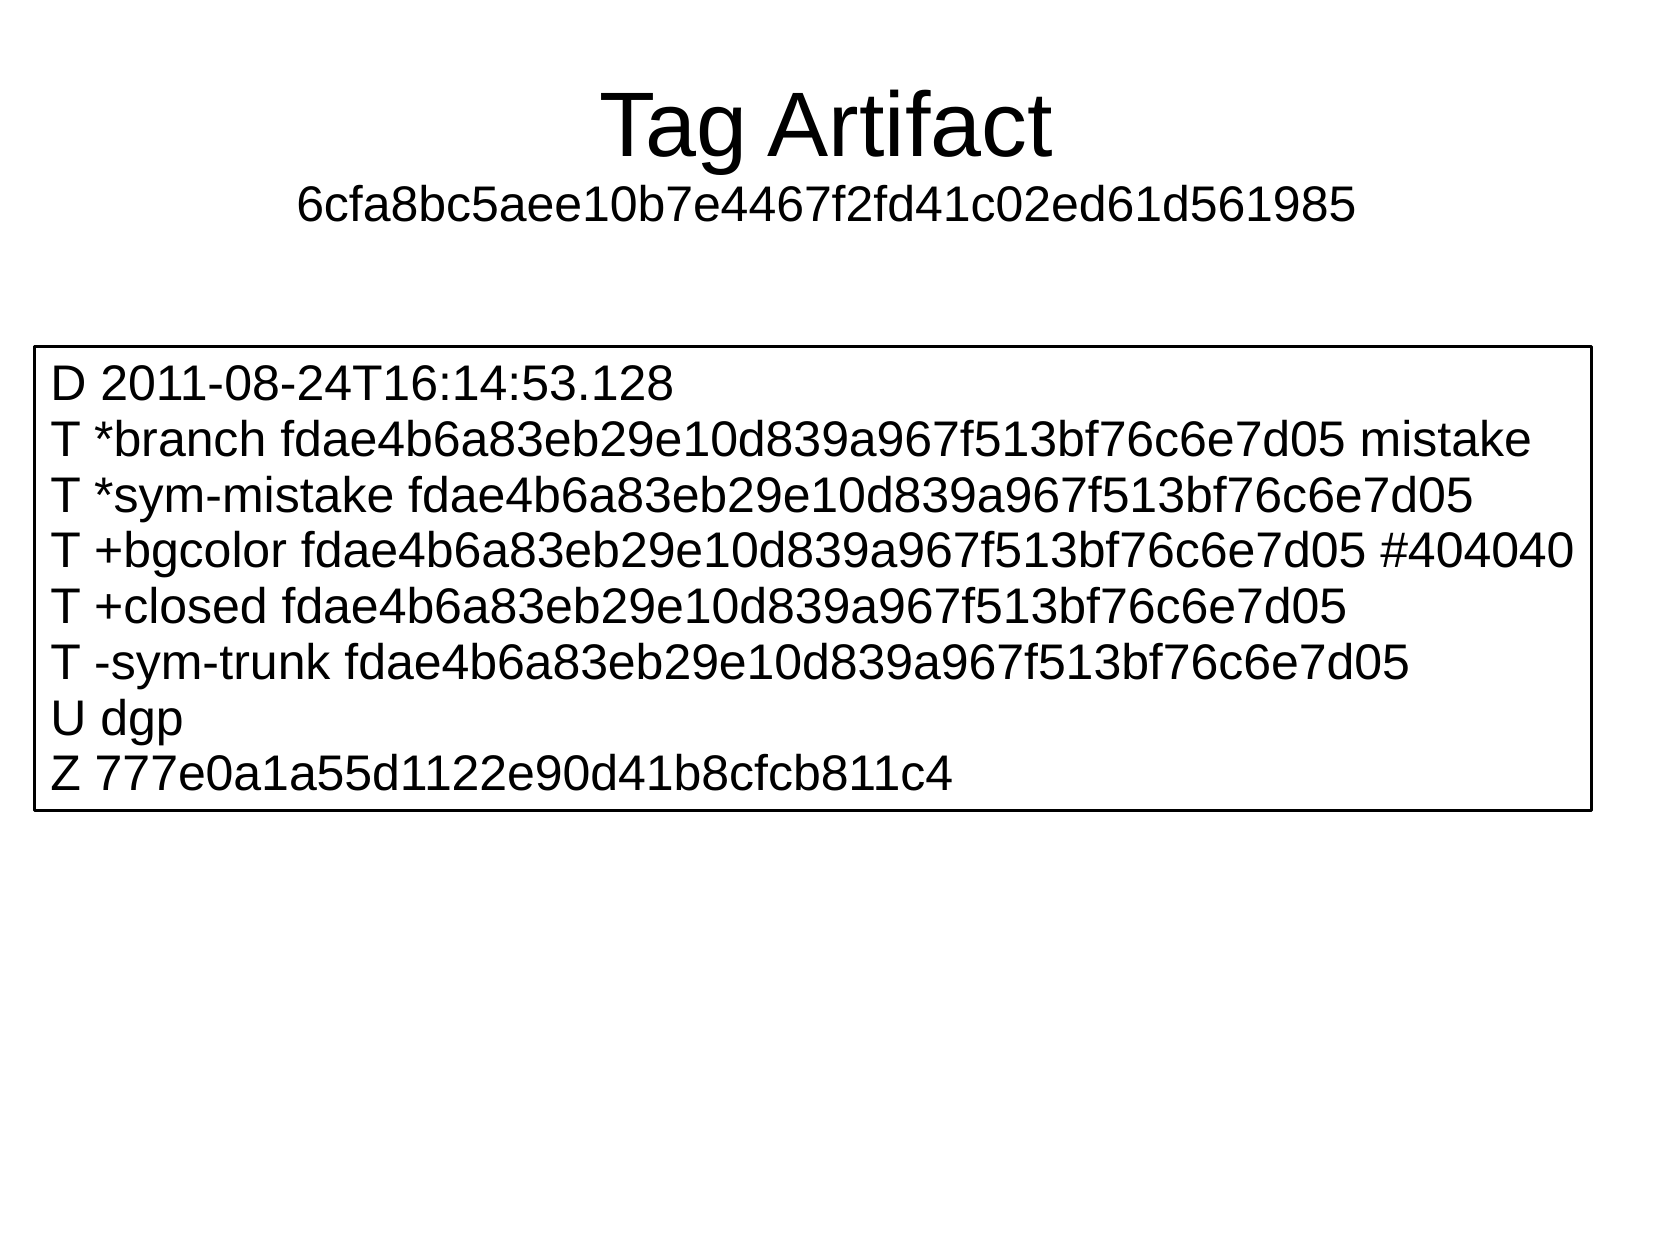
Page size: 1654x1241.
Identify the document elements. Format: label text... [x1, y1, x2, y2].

text_box D 2011-08-24T16:14:53.128 T *branch fdae4b6a83eb29e10d839a967f513bf76c6e7d05 mistake T *sym-mistake fdae4b6a83eb29e10d839a967f513bf76c6e7d05 T +bgcolor fdae4b6a83eb29e10d839a967f513bf76c6e7d05 #404040 T +closed fdae4b6a83eb29e10d839a967f513bf76c6e7d05 T -sym-trunk fdae4b6a83eb29e10d839a967f513bf76c6e7d05 U dgp Z 777e0a1a55d1122e90d41b8cfcb811c4 [34, 346, 1592, 811]
title Tag Artifact 6cfa8bc5aee10b7e4467f2fd41c02ed61d561985 [82, 56, 1571, 250]
